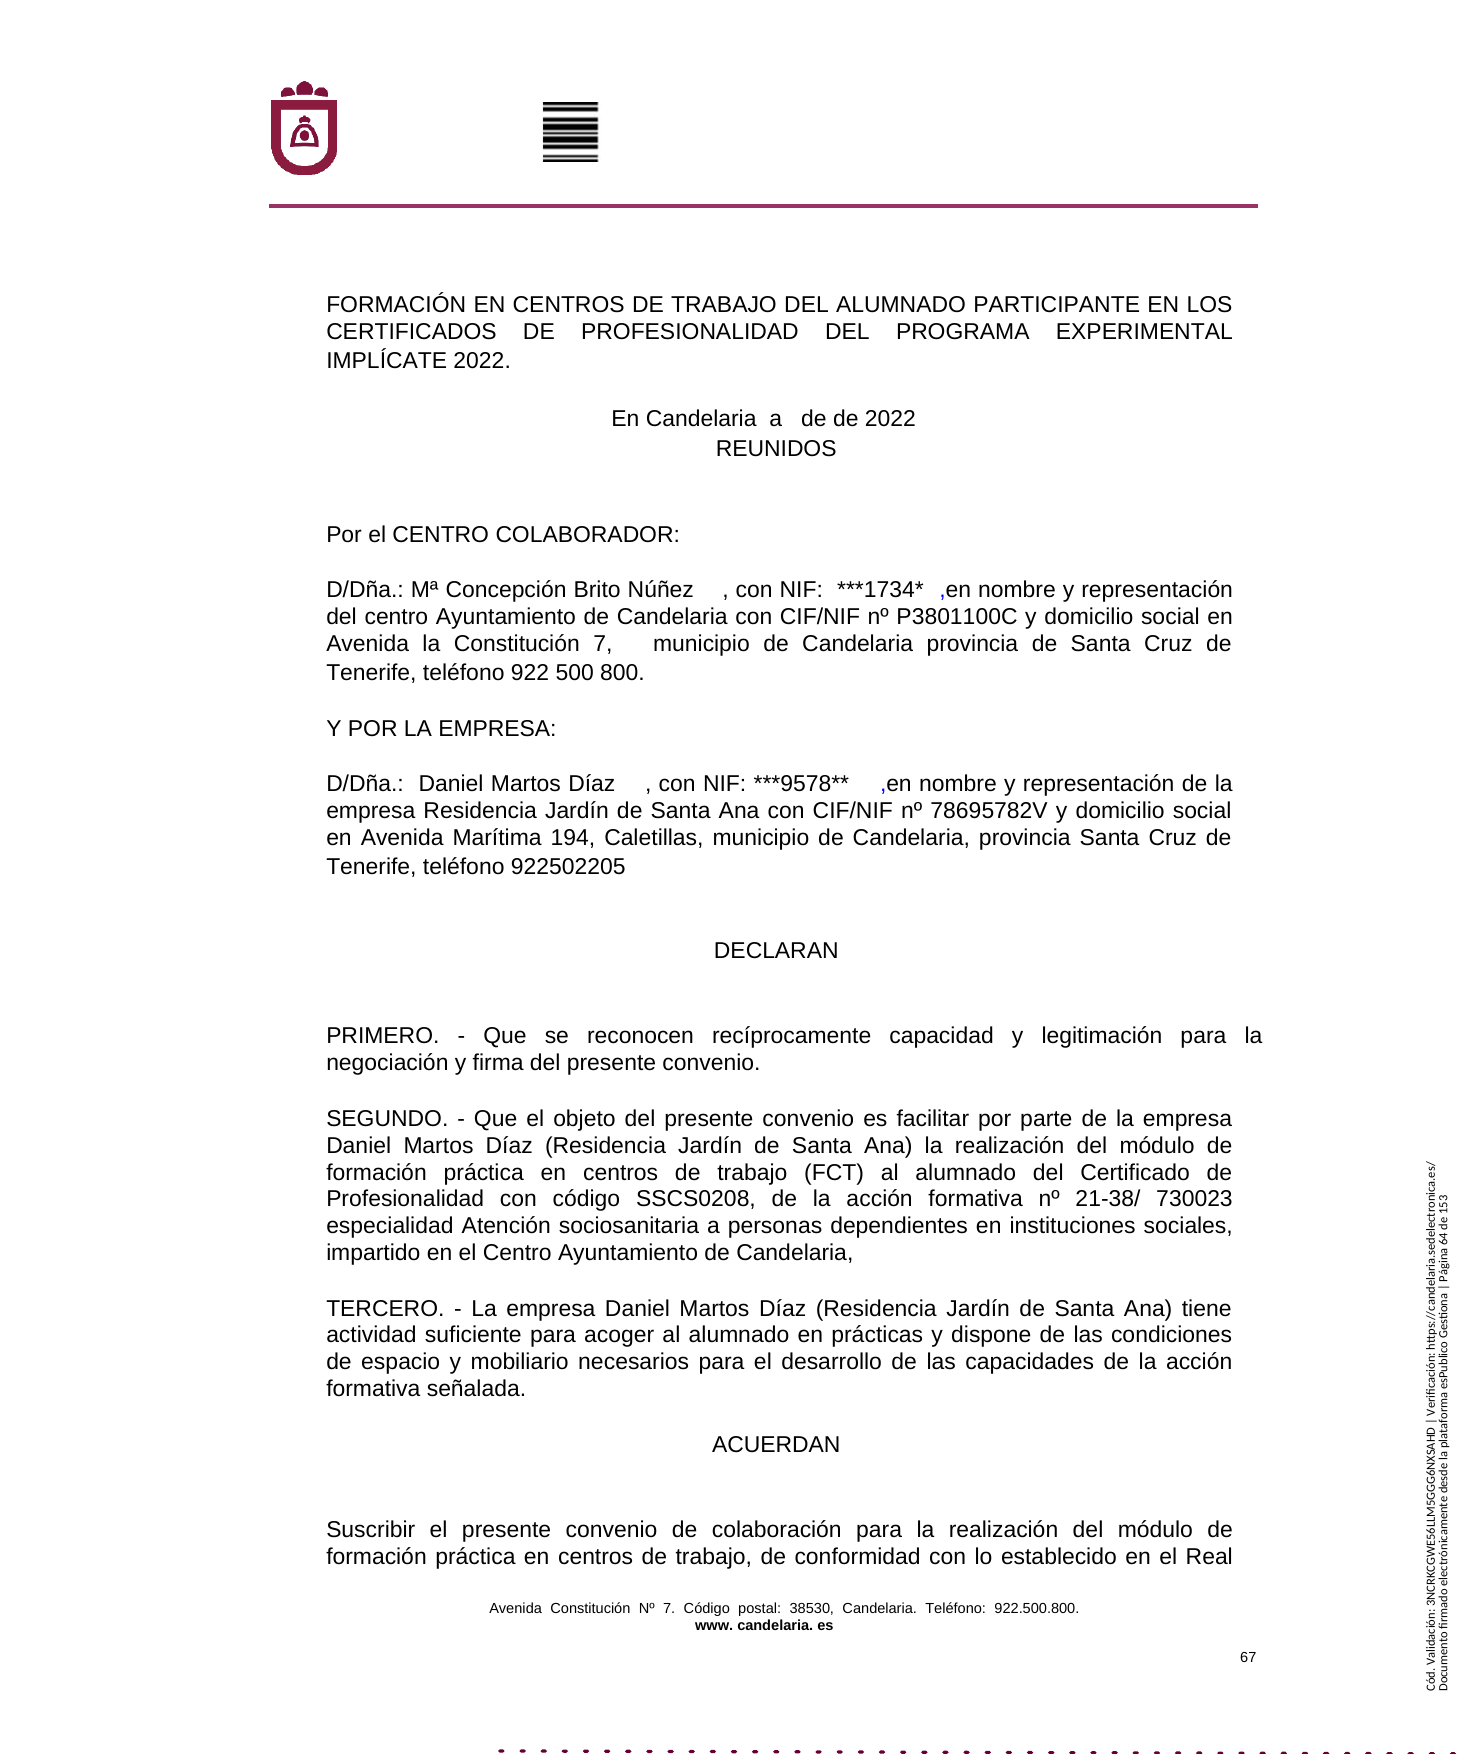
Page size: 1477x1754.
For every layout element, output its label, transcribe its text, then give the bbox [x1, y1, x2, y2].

text En Candelaria a de de 2022 [322, 403, 1236, 432]
text DECLARAN [322, 937, 1236, 963]
text ACUERDAN [322, 1431, 1236, 1457]
text TERCERO. - La empresa Daniel Martos Díaz (Residencia Jardín de Santa Ana) tiene actividad suficiente para acoger al alumnado en prácticas y dispone de las condiciones de espacio y mobiliario necesarios para el desarrollo de las capacidades de la acción formativa señalada. [326, 1294, 1233, 1402]
text Suscribir el presente convenio de colaboración para la realización del módulo de formación práctica en centros de trabajo, de conformidad con lo establecido en el Real [326, 1516, 1233, 1569]
text D/Dña.: Daniel Martos Díaz , con NIF: ***9578** ,en nombre y representación de la empresa Residencia Jardín de Santa Ana con CIF/NIF nº 78695782V y domicilio social en Avenida Marítima 194, Caletillas, municipio de Candelaria, provincia Santa Cruz de Tenerife, teléfono 922502205 [326, 770, 1233, 879]
text SEGUNDO. - Que el objeto del presente convenio es facilitar por parte de la empresa Daniel Martos Díaz (Residencia Jardín de Santa Ana) la realización del módulo de formación práctica en centros de trabajo (FCT) al alumnado del Certificado de Profesionalidad con código SSCS0208, de la acción formativa nº 21-38/ 730023 especialidad Atención sociosanitaria a personas dependientes en instituciones sociales, impartido en el Centro Ayuntamiento de Candelaria, [326, 1105, 1233, 1265]
text D/Dña.: Mª Concepción Brito Núñez , con NIF: ***1734* ,en nombre y representación del centro Ayuntamiento de Candelaria con CIF/NIF nº P3801100C y domicilio social en Avenida la Constitución 7, municipio de Candelaria provincia de Santa Cruz de Tenerife, teléfono 922 500 800. [326, 576, 1233, 685]
text Por el CENTRO COLABORADOR: [326, 521, 1263, 547]
text PRIMERO. - Que se reconocen recíprocamente capacidad y legitimación para la negociación y firma del presente convenio. [326, 1022, 1263, 1076]
text FORMACIÓN EN CENTROS DE TRABAJO DEL ALUMNADO PARTICIPANTE EN LOS CERTIFICADOS DE PROFESIONALIDAD DEL PROGRAMA EXPERIMENTAL IMPLÍCATE 2022. [326, 291, 1233, 374]
text REUNIDOS [322, 435, 1236, 461]
text Y POR LA EMPRESA: [326, 714, 1263, 741]
